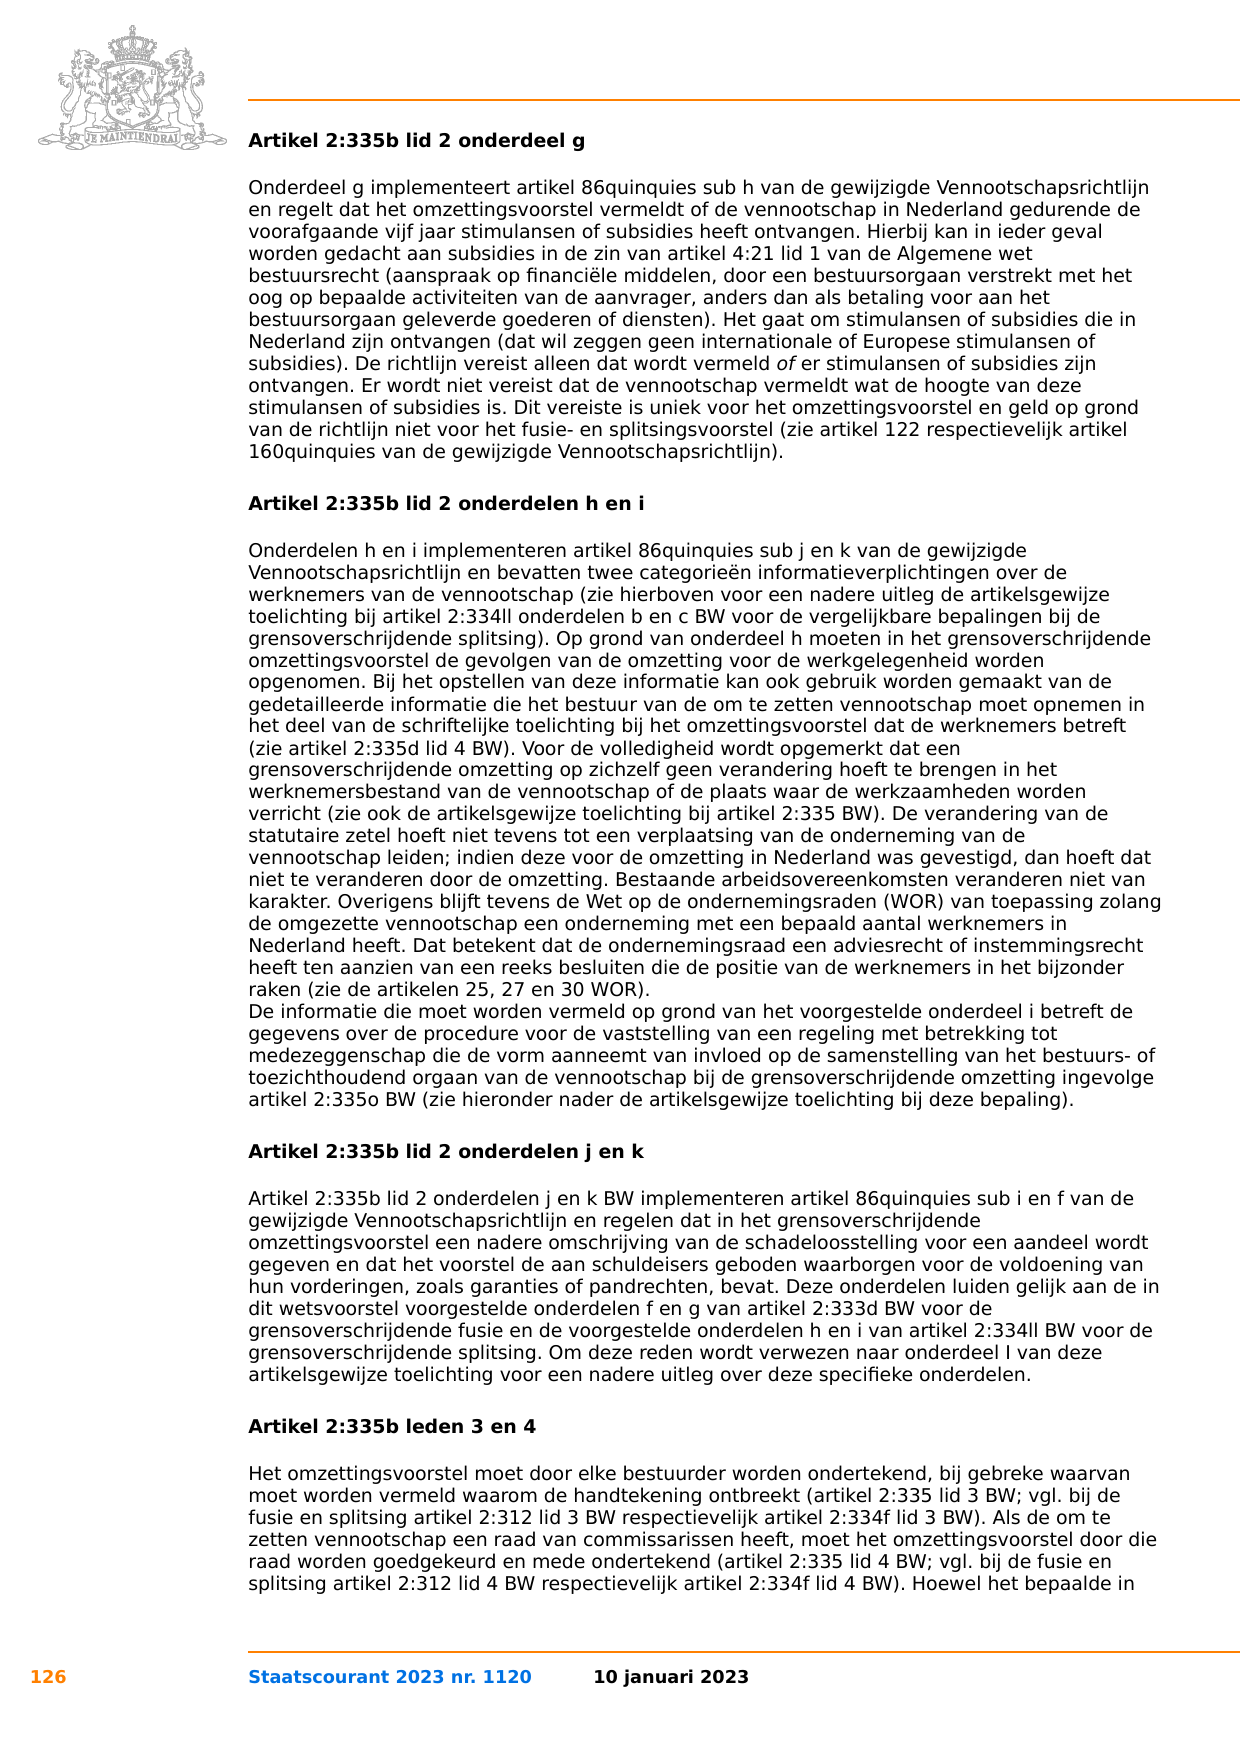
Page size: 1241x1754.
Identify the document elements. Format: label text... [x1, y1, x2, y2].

text Onderdeel g implementeert artikel 86quinquies sub h van de gewijzigde Vennootschapsrichtlijn en regelt dat het omzettingsvoorstel vermeldt of de vennootschap in Nederland gedurende de voorafgaande vijf jaar stimulansen of subsidies heeft ontvangen. Hierbij kan in ieder geval worden gedacht aan subsidies in de zin van artikel 4:21 lid 1 van de Algemene wet bestuursrecht (aanspraak op financiële middelen, door een bestuursorgaan verstrekt met het oog op bepaalde activiteiten van de aanvrager, anders dan als betaling voor aan het bestuursorgaan geleverde goederen of diensten). Het gaat om stimulansen of subsidies die in Nederland zijn ontvangen (dat wil zeggen geen internationale of Europese stimulansen of subsidies). De richtlijn vereist alleen dat wordt vermeld of er stimulansen of subsidies zijn ontvangen. Er wordt niet vereist dat de vennootschap vermeldt wat de hoogte van deze stimulansen of subsidies is. Dit vereiste is uniek voor het omzettingsvoorstel en geld op grond van de richtlijn niet voor het fusie- en splitsingsvoorstel (zie artikel 122 respectievelijk artikel 160quinquies van de gewijzigde Vennootschapsrichtlijn). [248, 177, 1163, 463]
text Artikel 2:335b lid 2 onderdelen j en k BW implementeren artikel 86quinquies sub i en f van de gewijzigde Vennootschapsrichtlijn en regelen dat in het grensoverschrijdende omzettingsvoorstel een nadere omschrijving van de schadeloosstelling voor een aandeel wordt gegeven en dat het voorstel de aan schuldeisers geboden waarborgen voor de voldoening van hun vorderingen, zoals garanties of pandrechten, bevat. Deze onderdelen luiden gelijk aan de in dit wetsvoorstel voorgestelde onderdelen f en g van artikel 2:333d BW voor de grensoverschrijdende fusie en de voorgestelde onderdelen h en i van artikel 2:334ll BW voor de grensoverschrijdende splitsing. Om deze reden wordt verwezen naar onderdeel I van deze artikelsgewijze toelichting voor een nadere uitleg over deze specifieke onderdelen. [248, 1188, 1163, 1386]
subtitle Artikel 2:335b lid 2 onderdelen j en k [248, 1141, 1163, 1163]
subtitle Artikel 2:335b lid 2 onderdelen h en i [248, 493, 1163, 514]
subtitle Artikel 2:335b leden 3 en 4 [248, 1416, 1163, 1438]
subtitle Artikel 2:335b lid 2 onderdeel g [248, 130, 1163, 152]
text De informatie die moet worden vermeld op grond van het voorgestelde onderdeel i betreft de gegevens over de procedure voor de vaststelling van een regeling met betrekking tot medezeggenschap die de vorm aanneemt van invloed op de samenstelling van het bestuurs- of toezichthoudend orgaan van de vennootschap bij de grensoverschrijdende omzetting ingevolge artikel 2:335o BW (zie hieronder nader de artikelsgewijze toelichting bij deze bepaling). [248, 1001, 1163, 1111]
picture [38, 25, 227, 150]
text Onderdelen h en i implementeren artikel 86quinquies sub j en k van de gewijzigde Vennootschapsrichtlijn en bevatten twee categorieën informatieverplichtingen over de werknemers van de vennootschap (zie hierboven voor een nadere uitleg de artikelsgewijze toelichting bij artikel 2:334ll onderdelen b en c BW voor de vergelijkbare bepalingen bij de grensoverschrijdende splitsing). Op grond van onderdeel h moeten in het grensoverschrijdende omzettingsvoorstel de gevolgen van de omzetting voor de werkgelegenheid worden opgenomen. Bij het opstellen van deze informatie kan ook gebruik worden gemaakt van de gedetailleerde informatie die het bestuur van de om te zetten vennootschap moet opnemen in het deel van de schriftelijke toelichting bij het omzettingsvoorstel dat de werknemers betreft (zie artikel 2:335d lid 4 BW). Voor de volledigheid wordt opgemerkt dat een grensoverschrijdende omzetting op zichzelf geen verandering hoeft te brengen in het werknemersbestand van de vennootschap of de plaats waar de werkzaamheden worden verricht (zie ook de artikelsgewijze toelichting bij artikel 2:335 BW). De verandering van de statutaire zetel hoeft niet tevens tot een verplaatsing van de onderneming van de vennootschap leiden; indien deze voor de omzetting in Nederland was gevestigd, dan hoeft dat niet te veranderen door de omzetting. Bestaande arbeidsovereenkomsten veranderen niet van karakter. Overigens blijft tevens de Wet op de ondernemingsraden (WOR) van toepassing zolang de omgezette vennootschap een onderneming met een bepaald aantal werknemers in Nederland heeft. Dat betekent dat de ondernemingsraad een adviesrecht of instemmingsrecht heeft ten aanzien van een reeks besluiten die de positie van de werknemers in het bijzonder raken (zie de artikelen 25, 27 en 30 WOR). [248, 539, 1163, 1001]
text Het omzettingsvoorstel moet door elke bestuurder worden ondertekend, bij gebreke waarvan moet worden vermeld waarom de handtekening ontbreekt (artikel 2:335 lid 3 BW; vgl. bij de fusie en splitsing artikel 2:312 lid 3 BW respectievelijk artikel 2:334f lid 3 BW). Als de om te zetten vennootschap een raad van commissarissen heeft, moet het omzettingsvoorstel door die raad worden goedgekeurd en mede ondertekend (artikel 2:335 lid 4 BW; vgl. bij de fusie en splitsing artikel 2:312 lid 4 BW respectievelijk artikel 2:334f lid 4 BW). Hoewel het bepaalde in [248, 1463, 1163, 1595]
